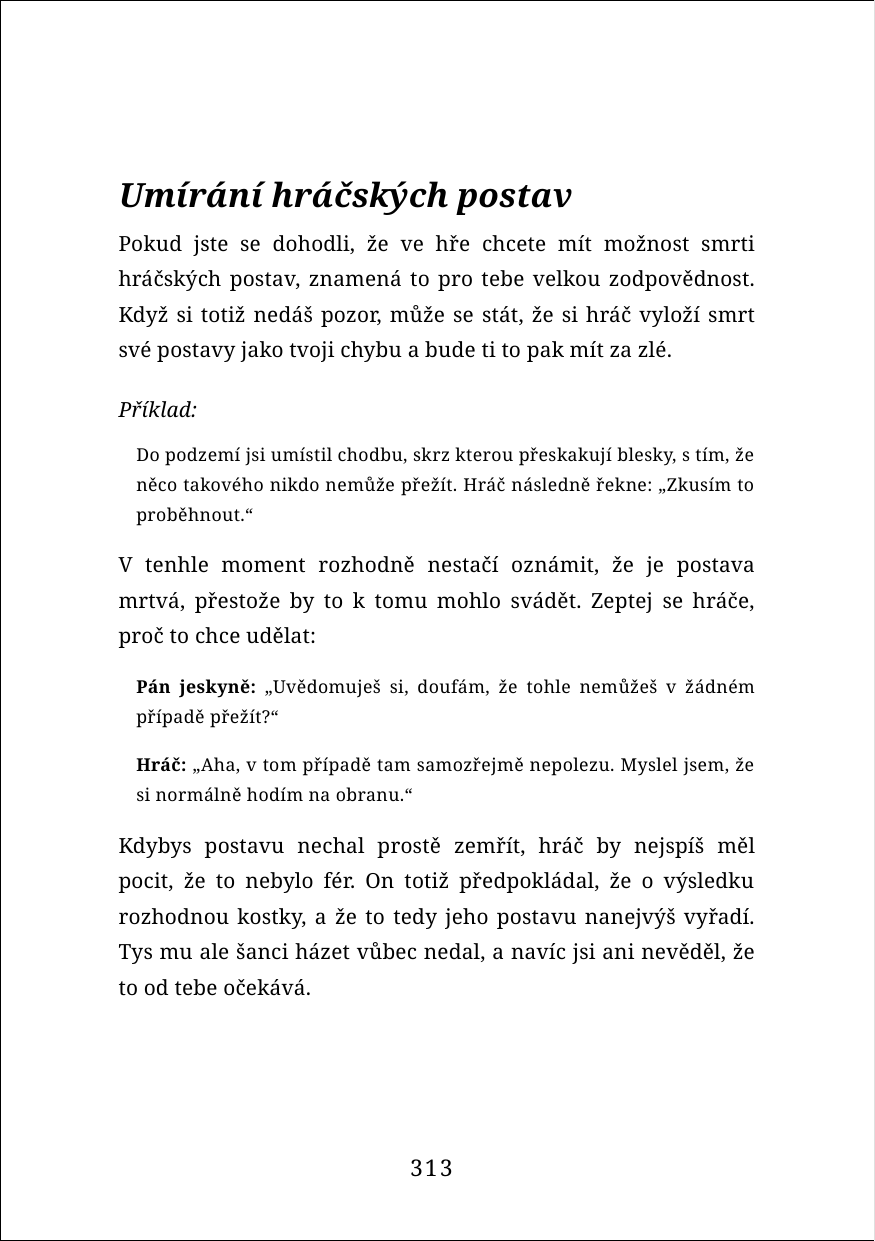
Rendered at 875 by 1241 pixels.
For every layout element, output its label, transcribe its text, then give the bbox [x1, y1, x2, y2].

text Pán jeskyně: „Uvědomuješ si, doufám, že tohle nemůžeš v žádném případě přežít?“ [136, 674, 756, 729]
text Do podzemí jsi umístil chodbu, skrz kterou přeskakují blesky, s tím, že něco takového nikdo nemůže přežít. Hráč následně řekne: „Zkusím to proběhnout.“ [136, 442, 756, 527]
text Kdybys postavu nechal prostě zemřít, hráč by nejspíš měl pocit, že to nebylo fér. On totiž předpokládal, že o výsledku rozhodnou kostky, a že to tedy jeho postavu nanejvýš vyřadí. Tys mu ale šanci házet vůbec nedal, a navíc jsi ani nevěděl, že to od tebe očekává. [118, 831, 756, 1001]
text Příklad: [118, 395, 756, 423]
text Pokud jste se dohodli, že ve hře chcete mít možnost smrti hráčských postav, znamená to pro tebe velkou zodpovědnost. Když si totiž nedáš pozor, může se stát, že si hráč vyloží smrt své postavy jako tvoji chybu a bude ti to pak mít za zlé. [118, 229, 756, 364]
subtitle Umírání hráčských postav [118, 172, 756, 217]
text Hráč: „Aha, v tom případě tam samozřejmě nepolezu. Myslel jsem, že si normálně hodím na obranu.“ [136, 753, 756, 807]
text V tenhle moment rozhodně nestačí oznámit, že je postava mrtvá, přestože by to k tomu mohlo svádět. Zeptej se hráče, proč to chce udělat: [118, 550, 756, 650]
